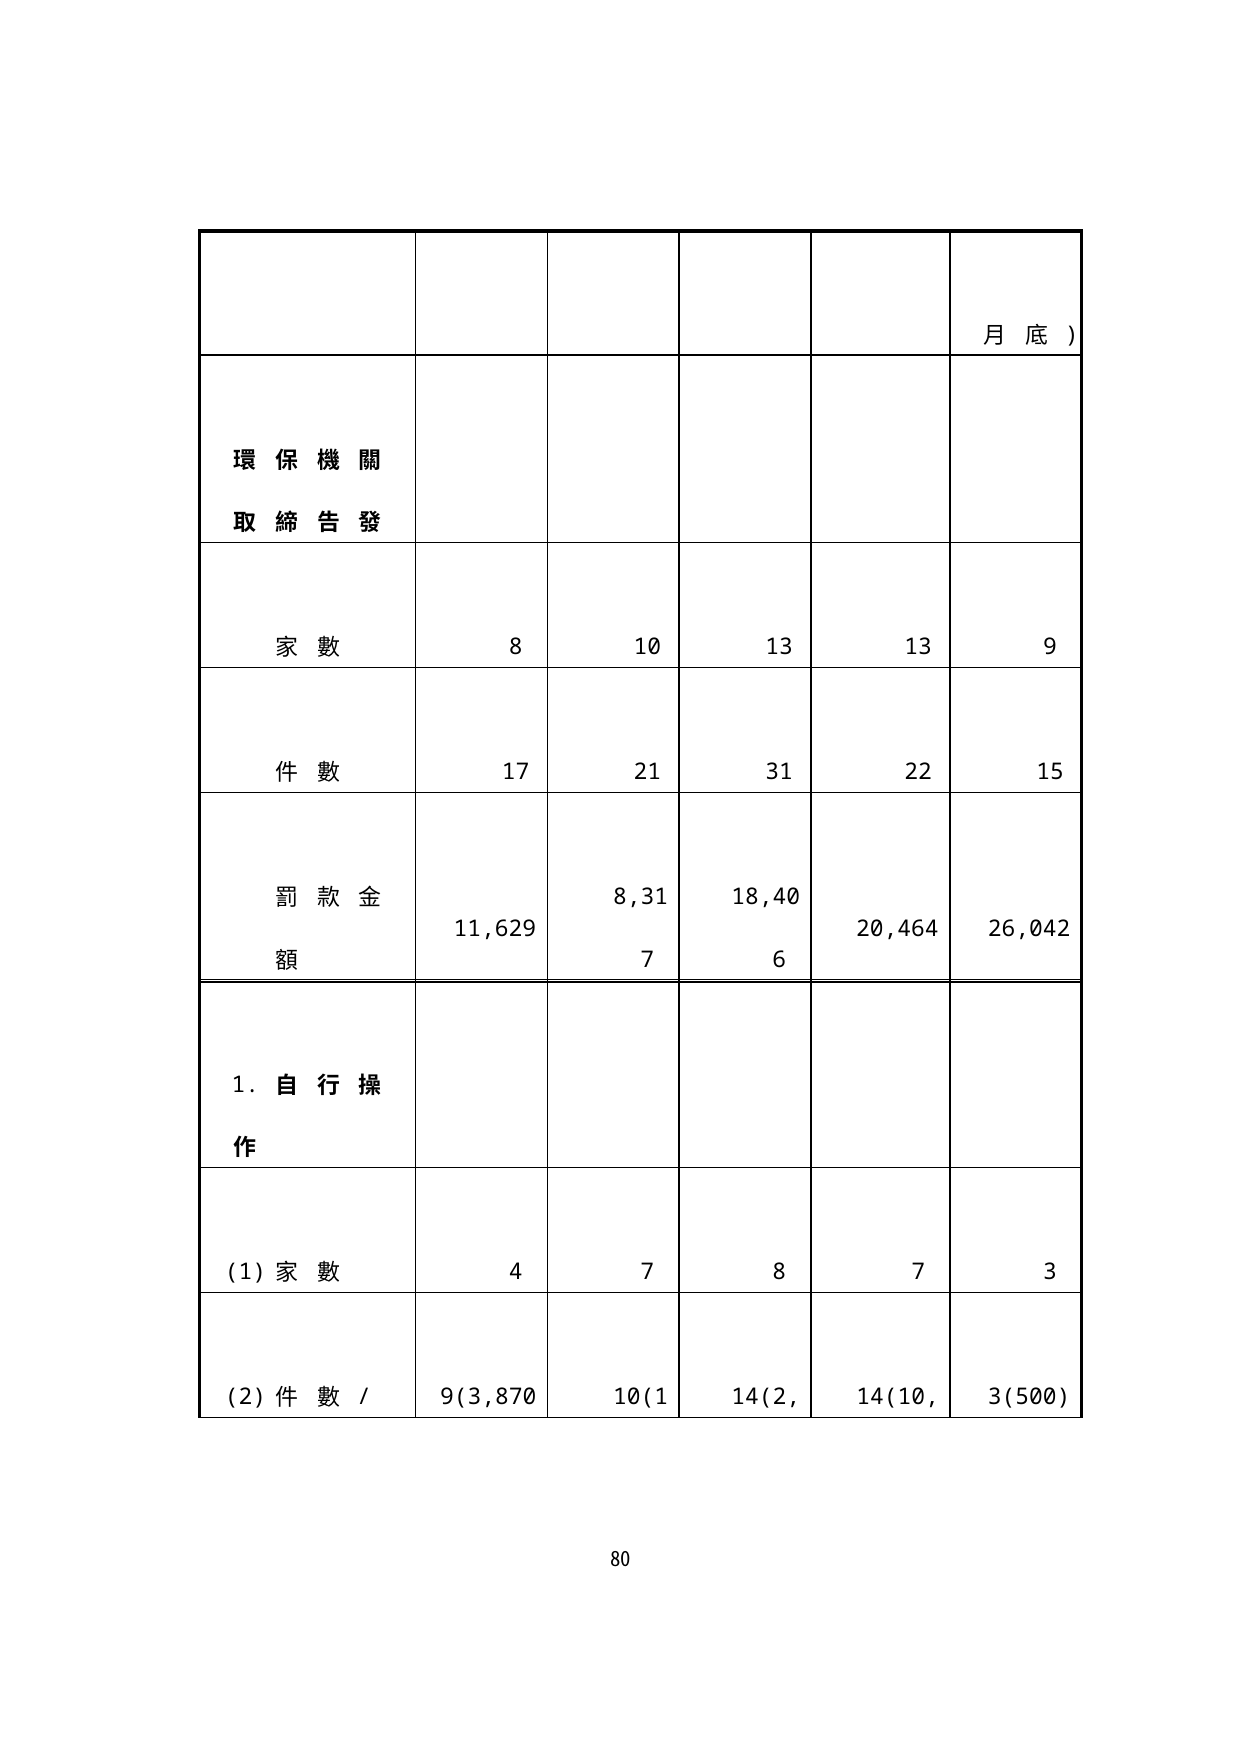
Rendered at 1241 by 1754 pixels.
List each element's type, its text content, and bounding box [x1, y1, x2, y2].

table_cell 21 [548, 668, 678, 792]
table_cell [951, 356, 1080, 542]
table_cell [680, 983, 810, 1167]
table_cell 18,406 [680, 793, 810, 979]
table_cell 17 [416, 668, 547, 792]
table_cell 14(2, [680, 1293, 810, 1417]
table_cell [680, 356, 810, 542]
table_cell 9(3,870 [416, 1293, 547, 1417]
table_cell 11,629 [416, 793, 547, 979]
table_header [680, 233, 810, 354]
table_cell 26,042 [951, 793, 1080, 979]
table_header [548, 233, 678, 354]
table_cell 13 [680, 543, 810, 667]
table_cell 15 [951, 668, 1080, 792]
table_cell [951, 983, 1080, 1167]
table_cell 3(500) [951, 1293, 1080, 1417]
table_cell 13 [812, 543, 949, 667]
table_cell 8,317 [548, 793, 678, 979]
table_header [201, 233, 415, 354]
table_cell 3 [951, 1168, 1080, 1292]
table_cell 8 [680, 1168, 810, 1292]
table_cell 家數 [201, 543, 415, 667]
table_cell [812, 356, 949, 542]
table_header 月底) [951, 233, 1080, 354]
table_cell 1.自行操作 [201, 983, 415, 1167]
table_cell 8 [416, 543, 547, 667]
table_cell [548, 983, 678, 1167]
table_cell (2)件數/ [201, 1293, 415, 1417]
table_header [812, 233, 949, 354]
table_cell (1)家數 [201, 1168, 415, 1292]
table_cell [416, 356, 547, 542]
table_cell 10(1 [548, 1293, 678, 1417]
table_header [416, 233, 547, 354]
table_cell 31 [680, 668, 810, 792]
table_cell 9 [951, 543, 1080, 667]
table_cell 環保機關取締告發 [201, 356, 415, 542]
table_cell [812, 983, 949, 1167]
table_cell 20,464 [812, 793, 949, 979]
table_cell 7 [812, 1168, 949, 1292]
table_cell 4 [416, 1168, 547, 1292]
table_cell 14(10, [812, 1293, 949, 1417]
table_cell [416, 983, 547, 1167]
table_cell 7 [548, 1168, 678, 1292]
table_cell 10 [548, 543, 678, 667]
table_cell 22 [812, 668, 949, 792]
table_cell 罰款金額 [201, 793, 415, 979]
table_cell [548, 356, 678, 542]
table_cell 件數 [201, 668, 415, 792]
